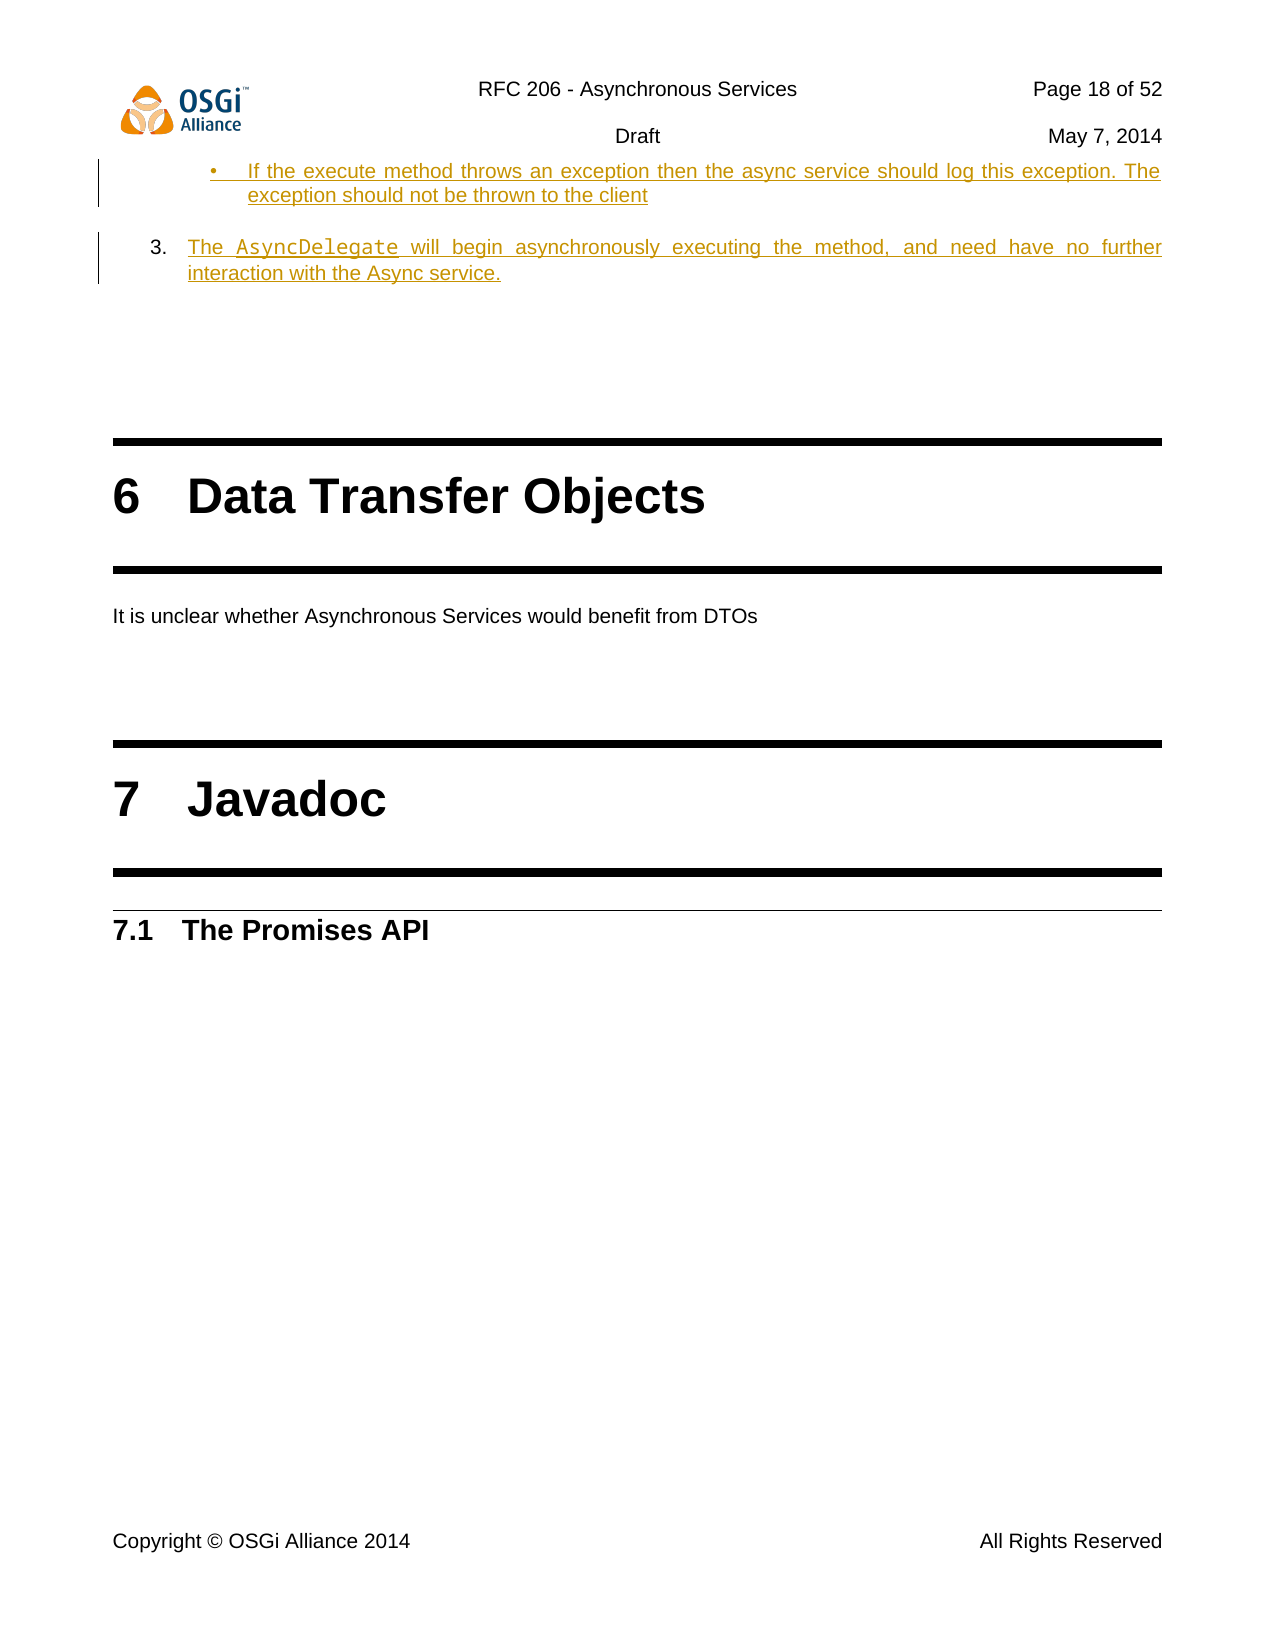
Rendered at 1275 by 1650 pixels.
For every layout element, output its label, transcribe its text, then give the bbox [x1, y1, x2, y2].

list If the execute method throws an exception then the async service should log this exception. The exception should not be thrown to the client [210, 159, 1162, 207]
subtitle Javadoc [112, 741, 1162, 877]
subtitle The Promises API [112, 911, 1162, 947]
text It is unclear whether Asynchronous Services would benefit from DTOs [112, 603, 1162, 627]
subtitle Data Transfer Objects [112, 439, 1162, 574]
list The AsyncDelegate will begin asynchronously executing the method, and need have no further interaction with the Async service. [150, 232, 1162, 284]
picture [113, 78, 257, 142]
